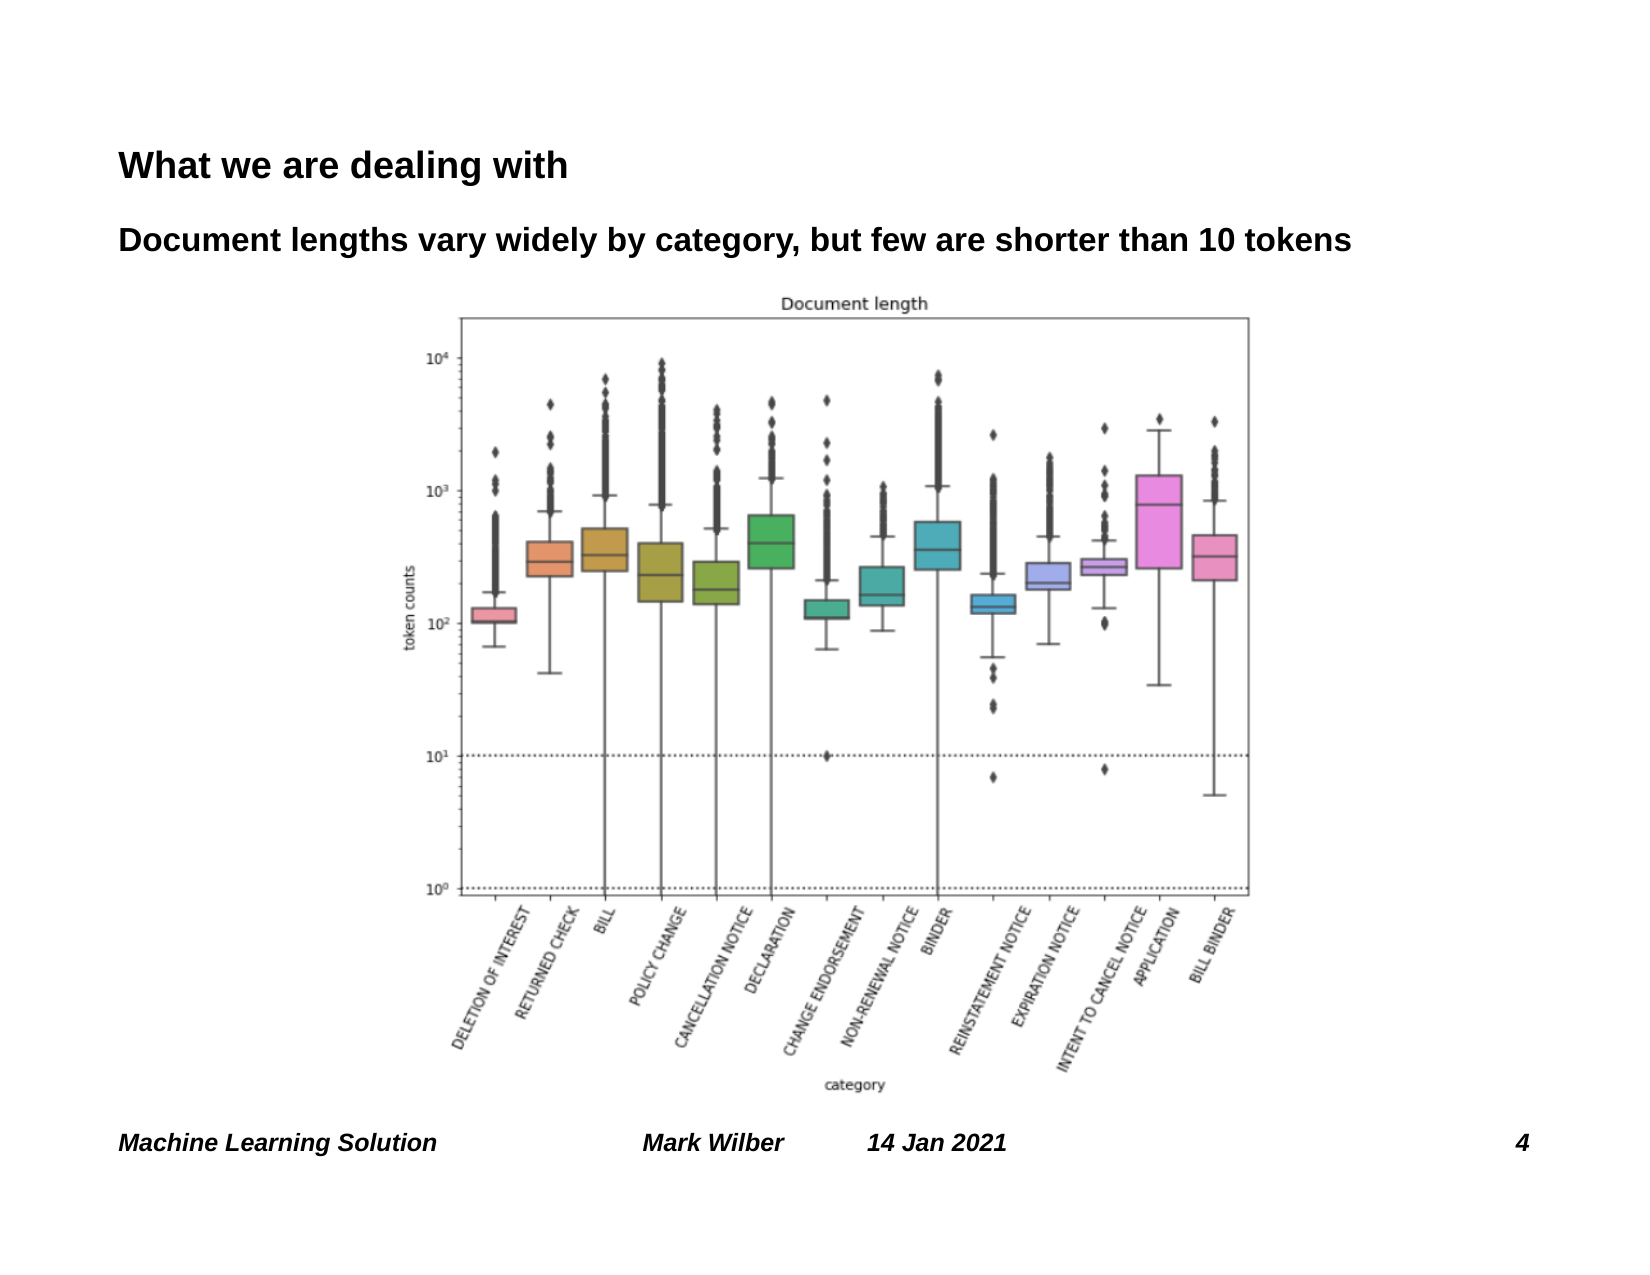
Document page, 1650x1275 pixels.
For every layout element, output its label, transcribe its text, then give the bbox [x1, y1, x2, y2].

subtitle Document lengths vary widely by category, but few are shorter than 10 tokens [118, 220, 1532, 258]
subtitle What we are dealing with [118, 143, 1532, 187]
picture [387, 292, 1263, 1097]
